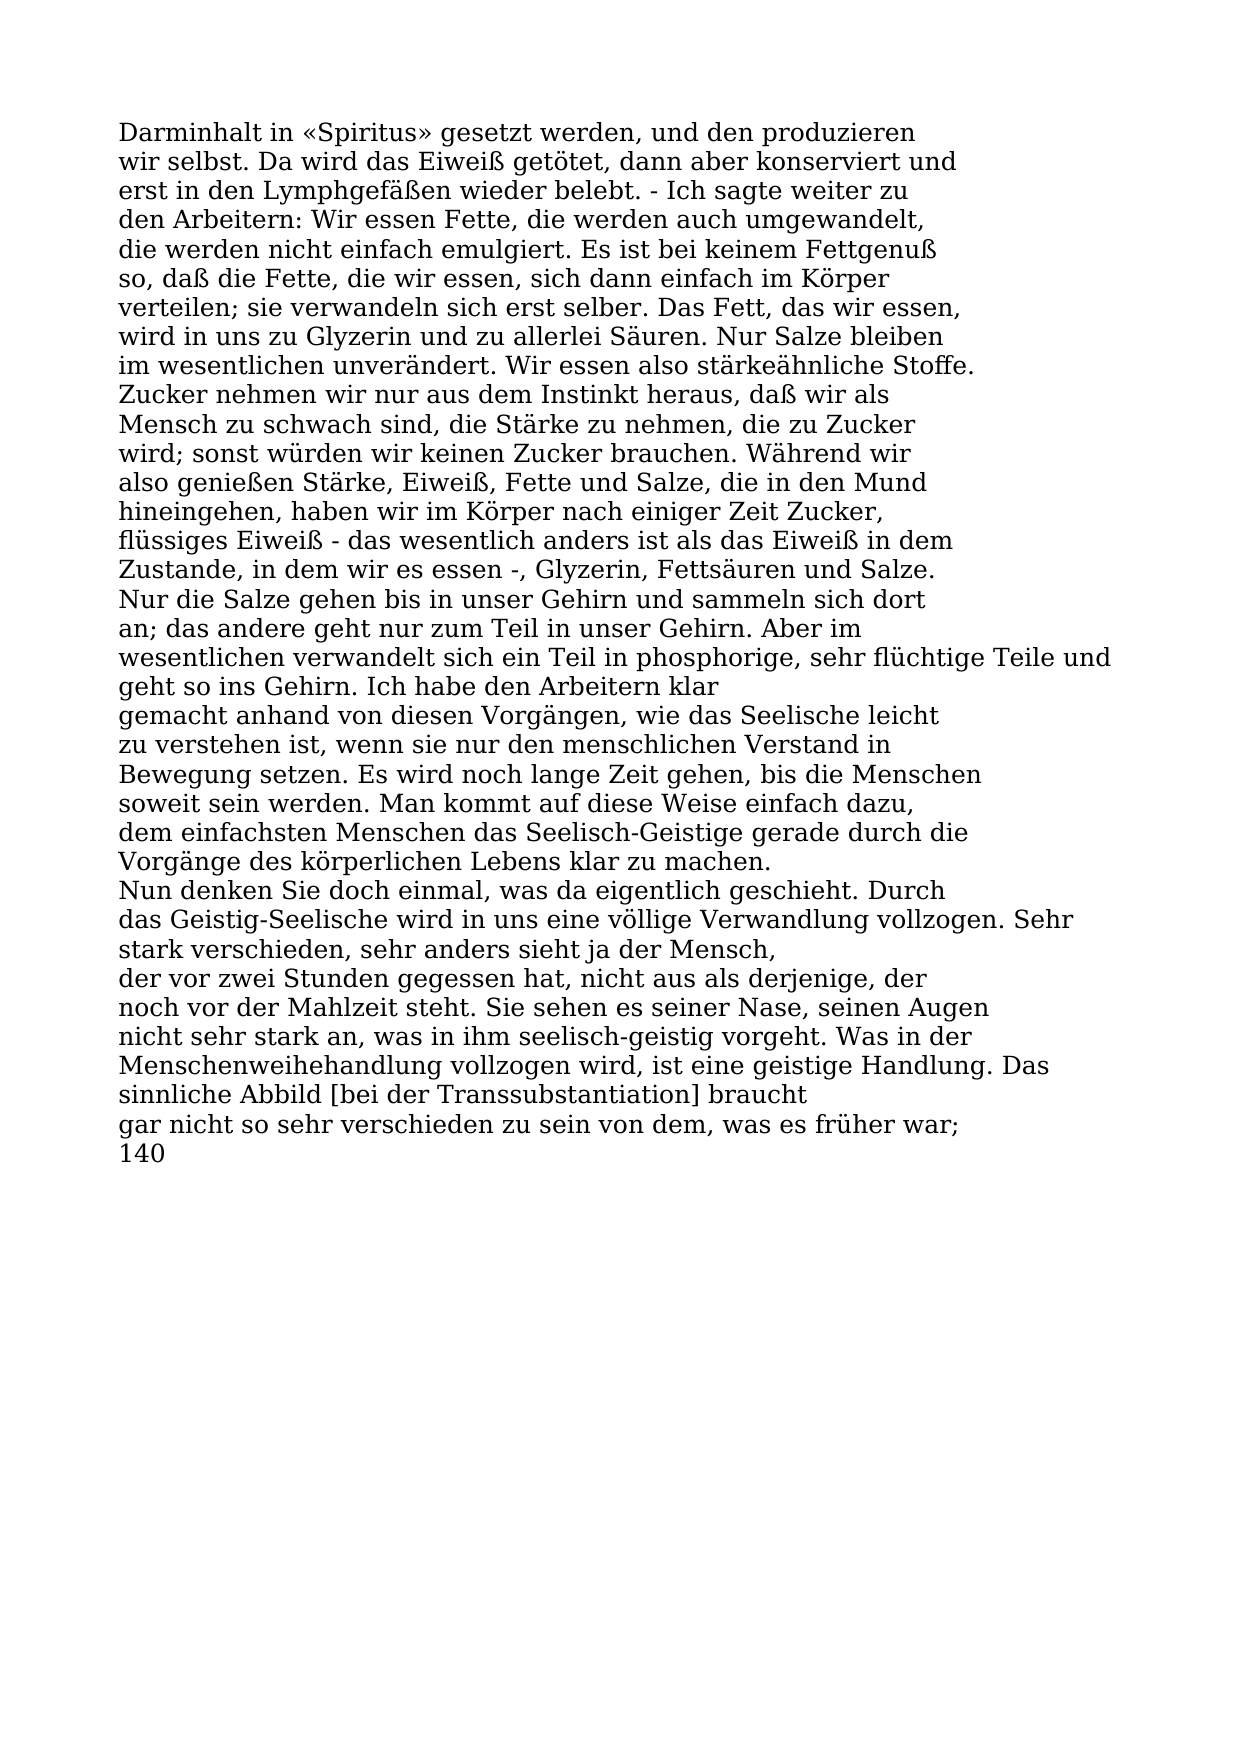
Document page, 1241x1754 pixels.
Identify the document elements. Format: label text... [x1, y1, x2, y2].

text zu verstehen ist, wenn sie nur den menschlichen Verstand in [118, 731, 1122, 760]
text noch vor der Mahlzeit steht. Sie sehen es seiner Nase, seinen Augen [118, 993, 1122, 1022]
text flüssiges Eiweiß - das wesentlich anders ist als das Eiweiß in dem [118, 526, 1122, 556]
text Menschenweihehandlung vollzogen wird, ist eine geistige Handlung. Das sinnliche Abbild [bei der Transsubstantiation] braucht [118, 1051, 1122, 1110]
text verteilen; sie verwandeln sich erst selber. Das Fett, das wir essen, [118, 293, 1122, 322]
text Zucker nehmen wir nur aus dem Instinkt heraus, daß wir als [118, 381, 1122, 410]
text erst in den Lymphgefäßen wieder belebt. - Ich sagte weiter zu [118, 176, 1122, 206]
text Nun denken Sie doch einmal, was da eigentlich geschieht. Durch [118, 876, 1122, 906]
text soweit sein werden. Man kommt auf diese Weise einfach dazu, [118, 789, 1122, 818]
text nicht sehr stark an, was in ihm seelisch-geistig vorgeht. Was in der [118, 1022, 1122, 1051]
text Zustande, in dem wir es essen -, Glyzerin, Fettsäuren und Salze. [118, 556, 1122, 585]
text Darminhalt in «Spiritus» gesetzt werden, und den produzieren [118, 118, 1122, 147]
text wird; sonst würden wir keinen Zucker brauchen. Während wir [118, 439, 1122, 468]
text wesentlichen verwandelt sich ein Teil in phosphorige, sehr flüchtige Teile und geht so ins Gehirn. Ich habe den Arbeitern klar [118, 643, 1122, 701]
text der vor zwei Stunden gegessen hat, nicht aus als derjenige, der [118, 964, 1122, 993]
text Bewegung setzen. Es wird noch lange Zeit gehen, bis die Menschen [118, 760, 1122, 789]
text an; das andere geht nur zum Teil in unser Gehirn. Aber im [118, 614, 1122, 643]
text wir selbst. Da wird das Eiweiß getötet, dann aber konserviert und [118, 147, 1122, 176]
text das Geistig-Seelische wird in uns eine völlige Verwandlung vollzogen. Sehr stark verschieden, sehr anders sieht ja der Mensch, [118, 906, 1122, 964]
text hineingehen, haben wir im Körper nach einiger Zeit Zucker, [118, 497, 1122, 526]
text Mensch zu schwach sind, die Stärke zu nehmen, die zu Zucker [118, 410, 1122, 439]
text Vorgänge des körperlichen Lebens klar zu machen. [118, 847, 1122, 876]
text die werden nicht einfach emulgiert. Es ist bei keinem Fettgenuß [118, 235, 1122, 264]
text so, daß die Fette, die wir essen, sich dann einfach im Körper [118, 264, 1122, 293]
text wird in uns zu Glyzerin und zu allerlei Säuren. Nur Salze bleiben [118, 322, 1122, 351]
text dem einfachsten Menschen das Seelisch-Geistige gerade durch die [118, 818, 1122, 847]
text also genießen Stärke, Eiweiß, Fette und Salze, die in den Mund [118, 468, 1122, 497]
text gemacht anhand von diesen Vorgängen, wie das Seelische leicht [118, 701, 1122, 731]
text im wesentlichen unverändert. Wir essen also stärkeähnliche Stoffe. [118, 351, 1122, 381]
text 140 [118, 1139, 1122, 1168]
text Nur die Salze gehen bis in unser Gehirn und sammeln sich dort [118, 585, 1122, 614]
text den Arbeitern: Wir essen Fette, die werden auch umgewandelt, [118, 206, 1122, 235]
text gar nicht so sehr verschieden zu sein von dem, was es früher war; [118, 1110, 1122, 1139]
